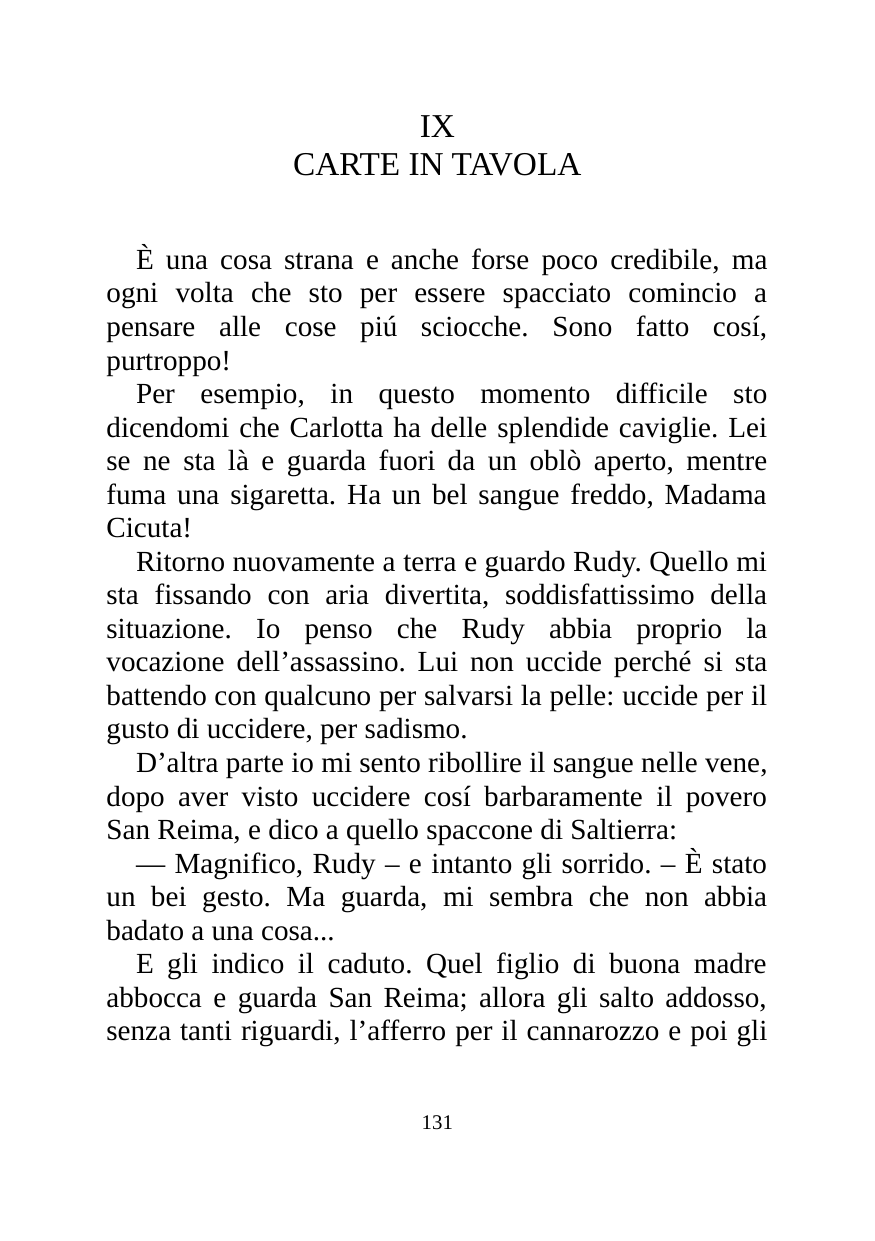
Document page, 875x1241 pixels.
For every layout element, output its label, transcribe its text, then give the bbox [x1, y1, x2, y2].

text — Magnifico, Rudy – e intanto gli sorrido. – È stato un bei gesto. Ma guarda, mi sembra che non abbia badato a una cosa... [106, 846, 768, 946]
text Per esempio, in questo momento difficile sto dicendomi che Carlotta ha delle splendide caviglie. Lei se ne sta là e guarda fuori da un oblò aperto, mentre fuma una sigaretta. Ha un bel sangue freddo, Madama Cicuta! [106, 376, 768, 544]
text Ritorno nuovamente a terra e guardo Rudy. Quello mi sta fissando con aria divertita, soddisfattissimo della situazione. Io penso che Rudy abbia proprio la vocazione dell’assassino. Lui non uccide perché si sta battendo con qualcuno per salvarsi la pelle: uccide per il gusto di uccidere, per sadismo. [106, 544, 768, 745]
text È una cosa strana e anche forse poco credibile, ma ogni volta che sto per essere spacciato comincio a pensare alle cose piú sciocche. Sono fatto cosí, purtroppo! [106, 242, 768, 376]
text D’altra parte io mi sento ribollire il sangue nelle vene, dopo aver visto uccidere cosí barbaramente il povero San Reima, e dico a quello spaccone di Saltierra: [106, 745, 768, 846]
subtitle IX CARTE IN TAVOLA [106, 106, 768, 183]
text E gli indico il caduto. Quel figlio di buona madre abbocca e guarda San Reima; allora gli salto addosso, senza tanti riguardi, l’afferro per il cannarozzo e poi gli [106, 946, 768, 1047]
